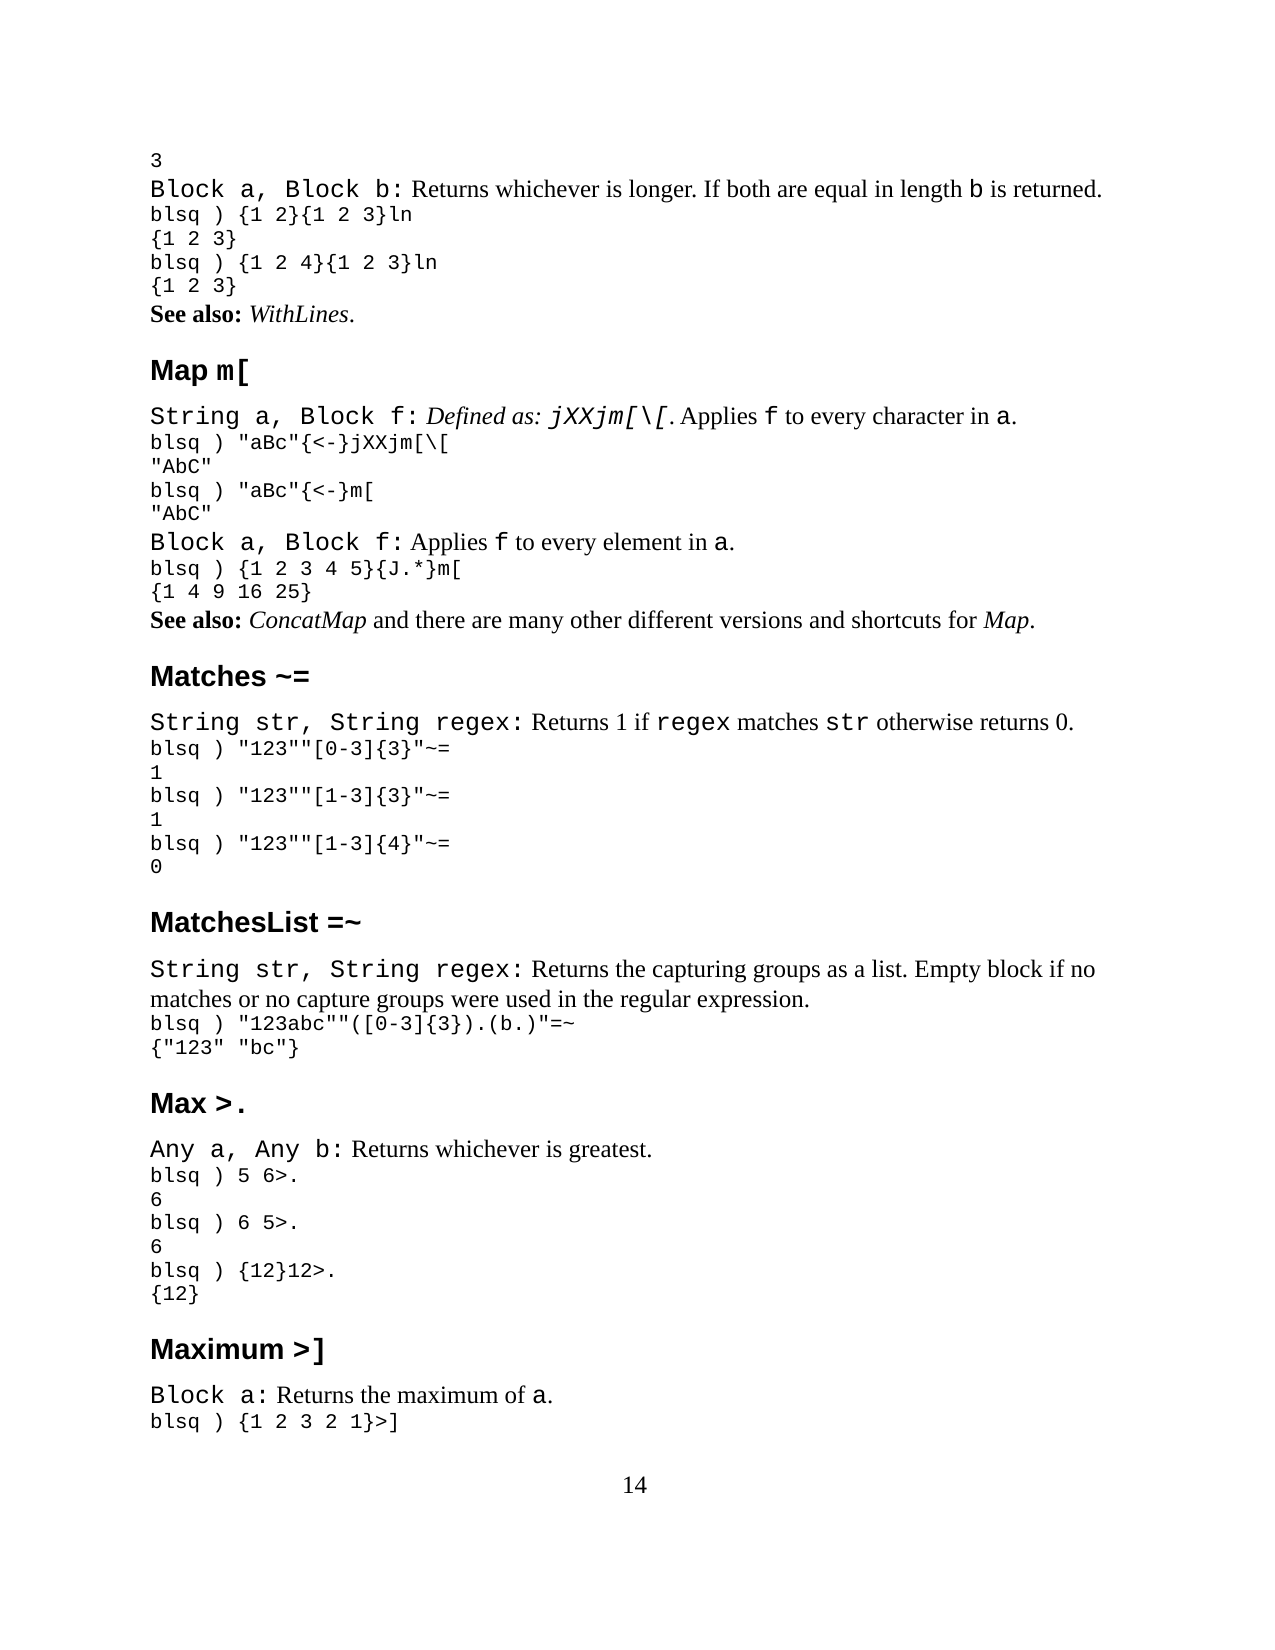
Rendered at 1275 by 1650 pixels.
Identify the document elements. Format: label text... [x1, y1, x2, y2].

text blsq ) "123abc""([0-3]{3}).(b.)"=~ [150, 1013, 1125, 1037]
text See also: WithLines. [150, 299, 1125, 328]
text blsq ) "aBc"{<-}m[ [150, 479, 1125, 503]
text Block a, Block b: Returns whichever is longer. If both are equal in length b is returned. [150, 174, 1125, 204]
text 0 [150, 856, 1125, 880]
text {1 2 3} [150, 275, 1125, 299]
text String a, Block f: Defined as: jXXjm[\[. Applies f to every character in a. [150, 401, 1125, 432]
text "AbC" [150, 503, 1125, 527]
text {"123" "bc"} [150, 1037, 1125, 1061]
subtitle Matches ~= [150, 659, 1125, 695]
text blsq ) {1 2 4}{1 2 3}ln [150, 252, 1125, 275]
text blsq ) {1 2}{1 2 3}ln [150, 204, 1125, 228]
text 3 [150, 150, 1125, 174]
text {12} [150, 1283, 1125, 1307]
text {1 2 3} [150, 228, 1125, 252]
subtitle Map m[ [150, 353, 1125, 389]
text Block a: Returns the maximum of a. [150, 1381, 1125, 1411]
text blsq ) "123""[1-3]{3}"~= [150, 786, 1125, 809]
text blsq ) {1 2 3 2 1}>] [150, 1411, 1125, 1435]
text Block a, Block f: Applies f to every element in a. [150, 527, 1125, 558]
text blsq ) "123""[0-3]{3}"~= [150, 738, 1125, 762]
text blsq ) {1 2 3 4 5}{J.*}m[ [150, 558, 1125, 581]
text 6 [150, 1236, 1125, 1260]
text String str, String regex: Returns the capturing groups as a list. Empty block if no matches or no capture groups were used in the regular expression. [150, 954, 1125, 1013]
text "AbC" [150, 456, 1125, 479]
text blsq ) {12}12>. [150, 1260, 1125, 1283]
text Any a, Any b: Returns whichever is greatest. [150, 1134, 1125, 1165]
text 1 [150, 809, 1125, 833]
text blsq ) "aBc"{<-}jXXjm[\[ [150, 432, 1125, 456]
text See also: ConcatMap and there are many other different versions and shortcuts for Map. [150, 605, 1125, 634]
text 6 [150, 1189, 1125, 1212]
text blsq ) 5 6>. [150, 1165, 1125, 1189]
subtitle Maximum >] [150, 1332, 1125, 1368]
text blsq ) 6 5>. [150, 1212, 1125, 1236]
text blsq ) "123""[1-3]{4}"~= [150, 833, 1125, 856]
subtitle MatchesList =~ [150, 905, 1125, 941]
text {1 4 9 16 25} [150, 581, 1125, 605]
text 1 [150, 762, 1125, 786]
subtitle Max >. [150, 1086, 1125, 1122]
text String str, String regex: Returns 1 if regex matches str otherwise returns 0. [150, 707, 1125, 738]
